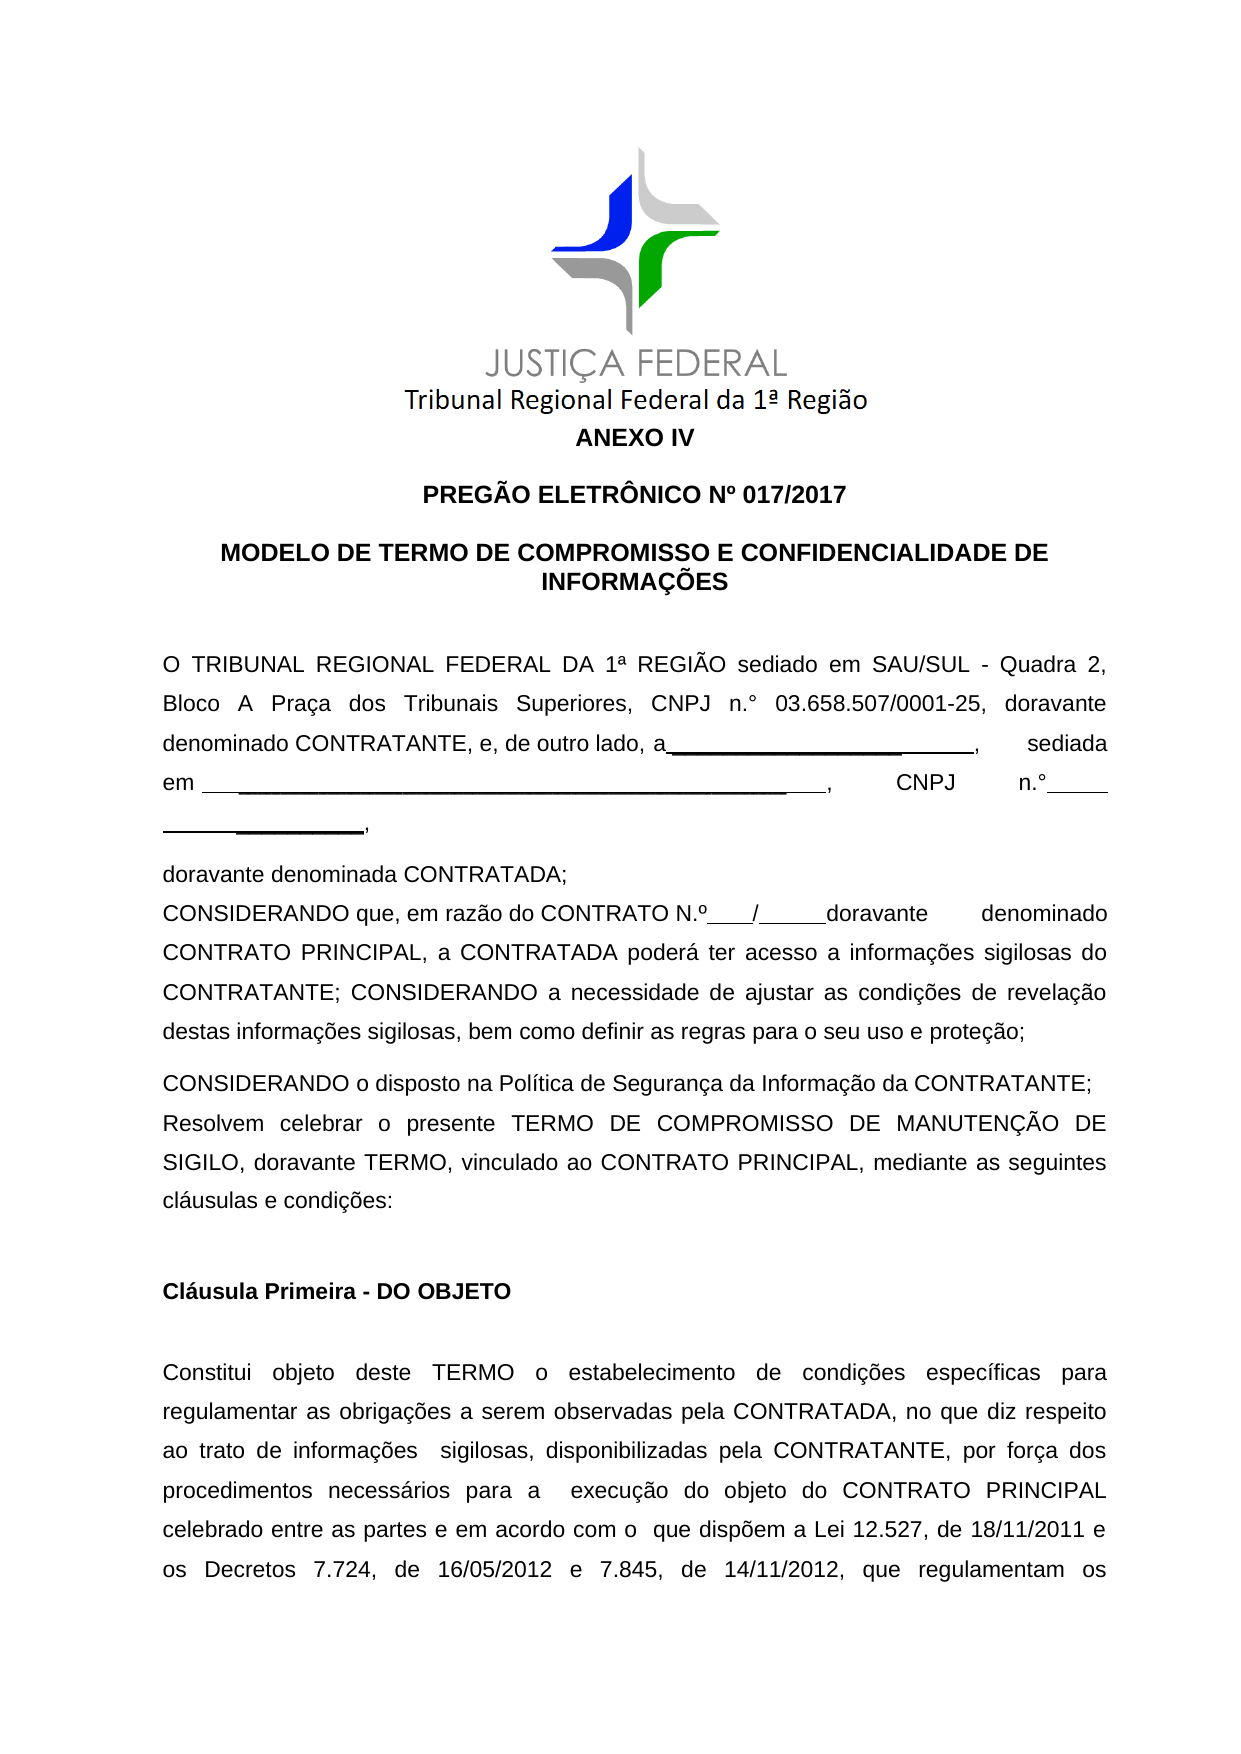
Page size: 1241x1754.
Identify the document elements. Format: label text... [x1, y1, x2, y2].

text Constitui objeto deste TERMO o estabelecimento de condições específicas para regulamentar as obrigações a serem observadas pela CONTRATADA, no que diz respeito ao trato de informações sigilosas, disponibilizadas pela CONTRATANTE, por força dos procedimentos necessários para a execução do objeto do CONTRATO PRINCIPAL celebrado entre as partes e em acordo com o que dispõem a Lei 12.527, de 18/11/2011 e os Decretos 7.724, de 16/05/2012 e 7.845, de 14/11/2012, que regulamentam os [162, 1358, 1107, 1582]
text O TRIBUNAL REGIONAL FEDERAL DA 1ª REGIÃO sediado em SAU/SUL - Quadra 2, Bloco A Praça dos Tribunais Superiores, CNPJ n.° 03.658.507/0001-25, doravante denominado CONTRATANTE, e, de outro lado, a __________________ , sediada em _____________________________________________________________________________________________________________________ , CNPJ n.° __________, [162, 651, 1107, 835]
text doravante denominada CONTRATADA; [162, 861, 1107, 887]
subtitle ANEXO IV [162, 423, 1107, 452]
subtitle Cláusula Primeira - DO OBJETO [162, 1278, 1107, 1304]
text CONSIDERANDO o disposto na Política de Segurança da Informação da CONTRATANTE; [162, 1070, 1107, 1097]
subtitle PREGÃO ELETRÔNICO Nº 017/2017 [162, 480, 1107, 509]
text CONSIDERANDO que, em razão do CONTRATO N.º / doravante denominado CONTRATO PRINCIPAL, a CONTRATADA poderá ter acesso a informações sigilosas do CONTRATANTE; CONSIDERANDO a necessidade de ajustar as condições de revelação destas informações sigilosas, bem como definir as regras para o seu uso e proteção; [162, 900, 1107, 1045]
subtitle MODELO DE TERMO DE COMPROMISSO E CONFIDENCIALIDADE DE INFORMAÇÕES [162, 538, 1107, 595]
text Resolvem celebrar o presente TERMO DE COMPROMISSO DE MANUTENÇÃO DE SIGILO, doravante TERMO, vinculado ao CONTRATO PRINCIPAL, mediante as seguintes cláusulas e condições: [162, 1109, 1107, 1214]
picture [399, 142, 870, 414]
